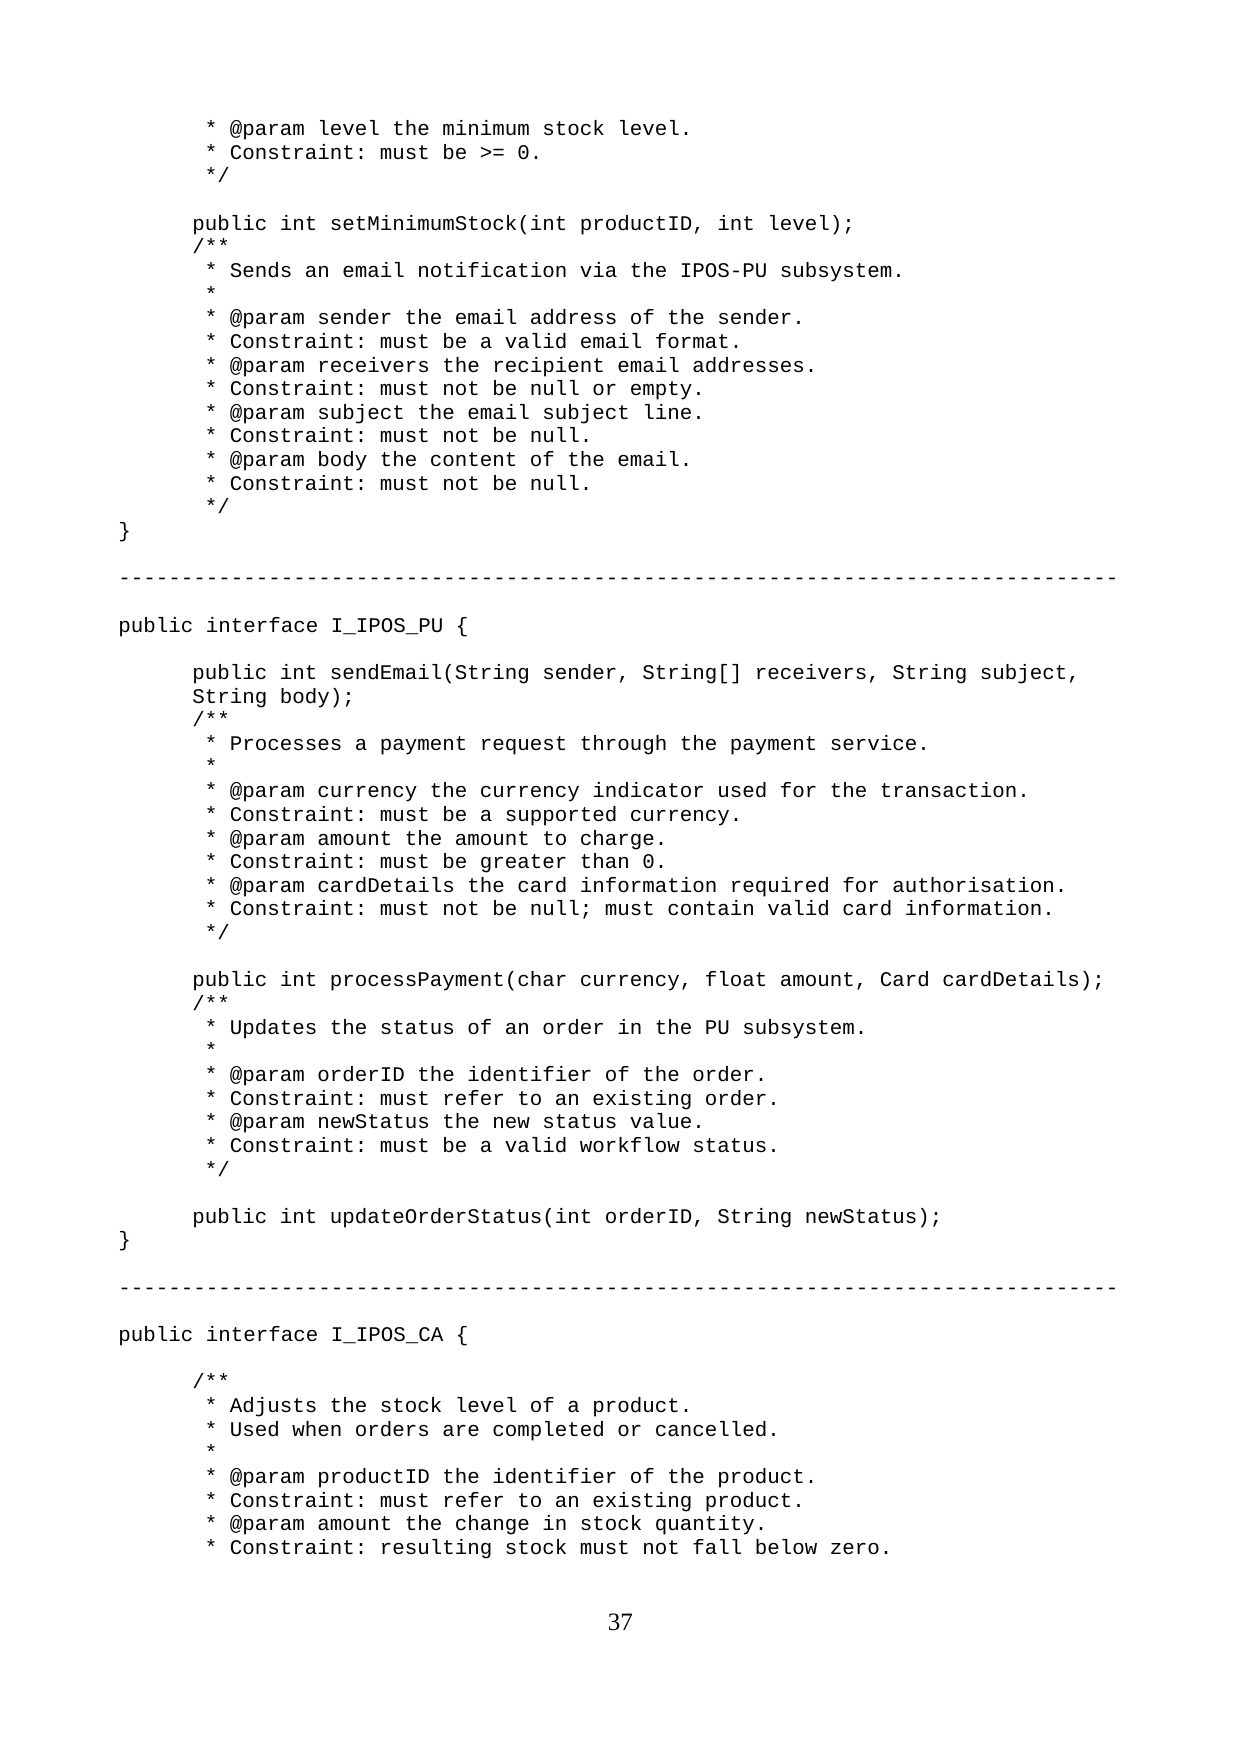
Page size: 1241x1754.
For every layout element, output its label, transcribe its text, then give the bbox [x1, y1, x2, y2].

text * @param subject the email subject line. [192, 402, 1122, 426]
text * Constraint: must be a supported currency. [192, 804, 1122, 827]
text * [192, 1040, 1122, 1064]
text /** [192, 709, 1122, 733]
text */ [192, 922, 1122, 946]
text * @param receivers the recipient email addresses. [192, 354, 1122, 378]
text * Constraint: must be >= 0. [192, 142, 1122, 165]
text * [192, 757, 1122, 780]
text } [118, 520, 1122, 544]
text * @param level the minimum stock level. [192, 118, 1122, 142]
text */ [192, 1158, 1122, 1182]
text /** [192, 1371, 1122, 1395]
text * @param amount the amount to charge. [192, 827, 1122, 851]
text * Constraint: must be greater than 0. [192, 851, 1122, 875]
text /** [192, 993, 1122, 1017]
text * Constraint: must not be null or empty. [192, 378, 1122, 402]
text * Processes a payment request through the payment service. [192, 733, 1122, 757]
text * @param body the content of the email. [192, 449, 1122, 473]
text * [192, 284, 1122, 307]
text * Sends an email notification via the IPOS-PU subsystem. [192, 260, 1122, 284]
text * @param cardDetails the card information required for authorisation. [192, 875, 1122, 898]
text * [192, 1442, 1122, 1466]
text * @param sender the email address of the sender. [192, 307, 1122, 331]
text public int sendEmail(String sender, String[] receivers, String subject, String body); [192, 662, 1122, 709]
text public int setMinimumStock(int productID, int level); [192, 213, 1122, 236]
text * Adjusts the stock level of a product. [192, 1395, 1122, 1419]
text * Constraint: must not be null; must contain valid card information. [192, 898, 1122, 922]
text * Constraint: resulting stock must not fall below zero. [192, 1537, 1122, 1561]
text * @param orderID the identifier of the order. [192, 1064, 1122, 1088]
text /** [192, 236, 1122, 260]
text * Used when orders are completed or cancelled. [192, 1419, 1122, 1442]
text * Updates the status of an order in the PU subsystem. [192, 1017, 1122, 1040]
text * @param currency the currency indicator used for the transaction. [192, 780, 1122, 804]
text * Constraint: must be a valid workflow status. [192, 1135, 1122, 1158]
text * Constraint: must not be null. [192, 473, 1122, 496]
text */ [192, 496, 1122, 520]
text public int updateOrderStatus(int orderID, String newStatus); [192, 1206, 1122, 1229]
text public interface I_IPOS_CA { [118, 1324, 1122, 1348]
text * @param amount the change in stock quantity. [192, 1513, 1122, 1537]
text * @param productID the identifier of the product. [192, 1466, 1122, 1489]
text * Constraint: must refer to an existing product. [192, 1489, 1122, 1513]
text public interface I_IPOS_PU { [118, 615, 1122, 638]
text */ [192, 165, 1122, 189]
text -------------------------------------------------------------------------------- [118, 567, 1122, 591]
text } [118, 1229, 1122, 1253]
text * Constraint: must refer to an existing order. [192, 1088, 1122, 1111]
text * Constraint: must be a valid email format. [192, 331, 1122, 354]
text public int processPayment(char currency, float amount, Card cardDetails); [192, 969, 1122, 993]
text * Constraint: must not be null. [192, 426, 1122, 449]
text * @param newStatus the new status value. [192, 1111, 1122, 1135]
text -------------------------------------------------------------------------------- [118, 1277, 1122, 1300]
